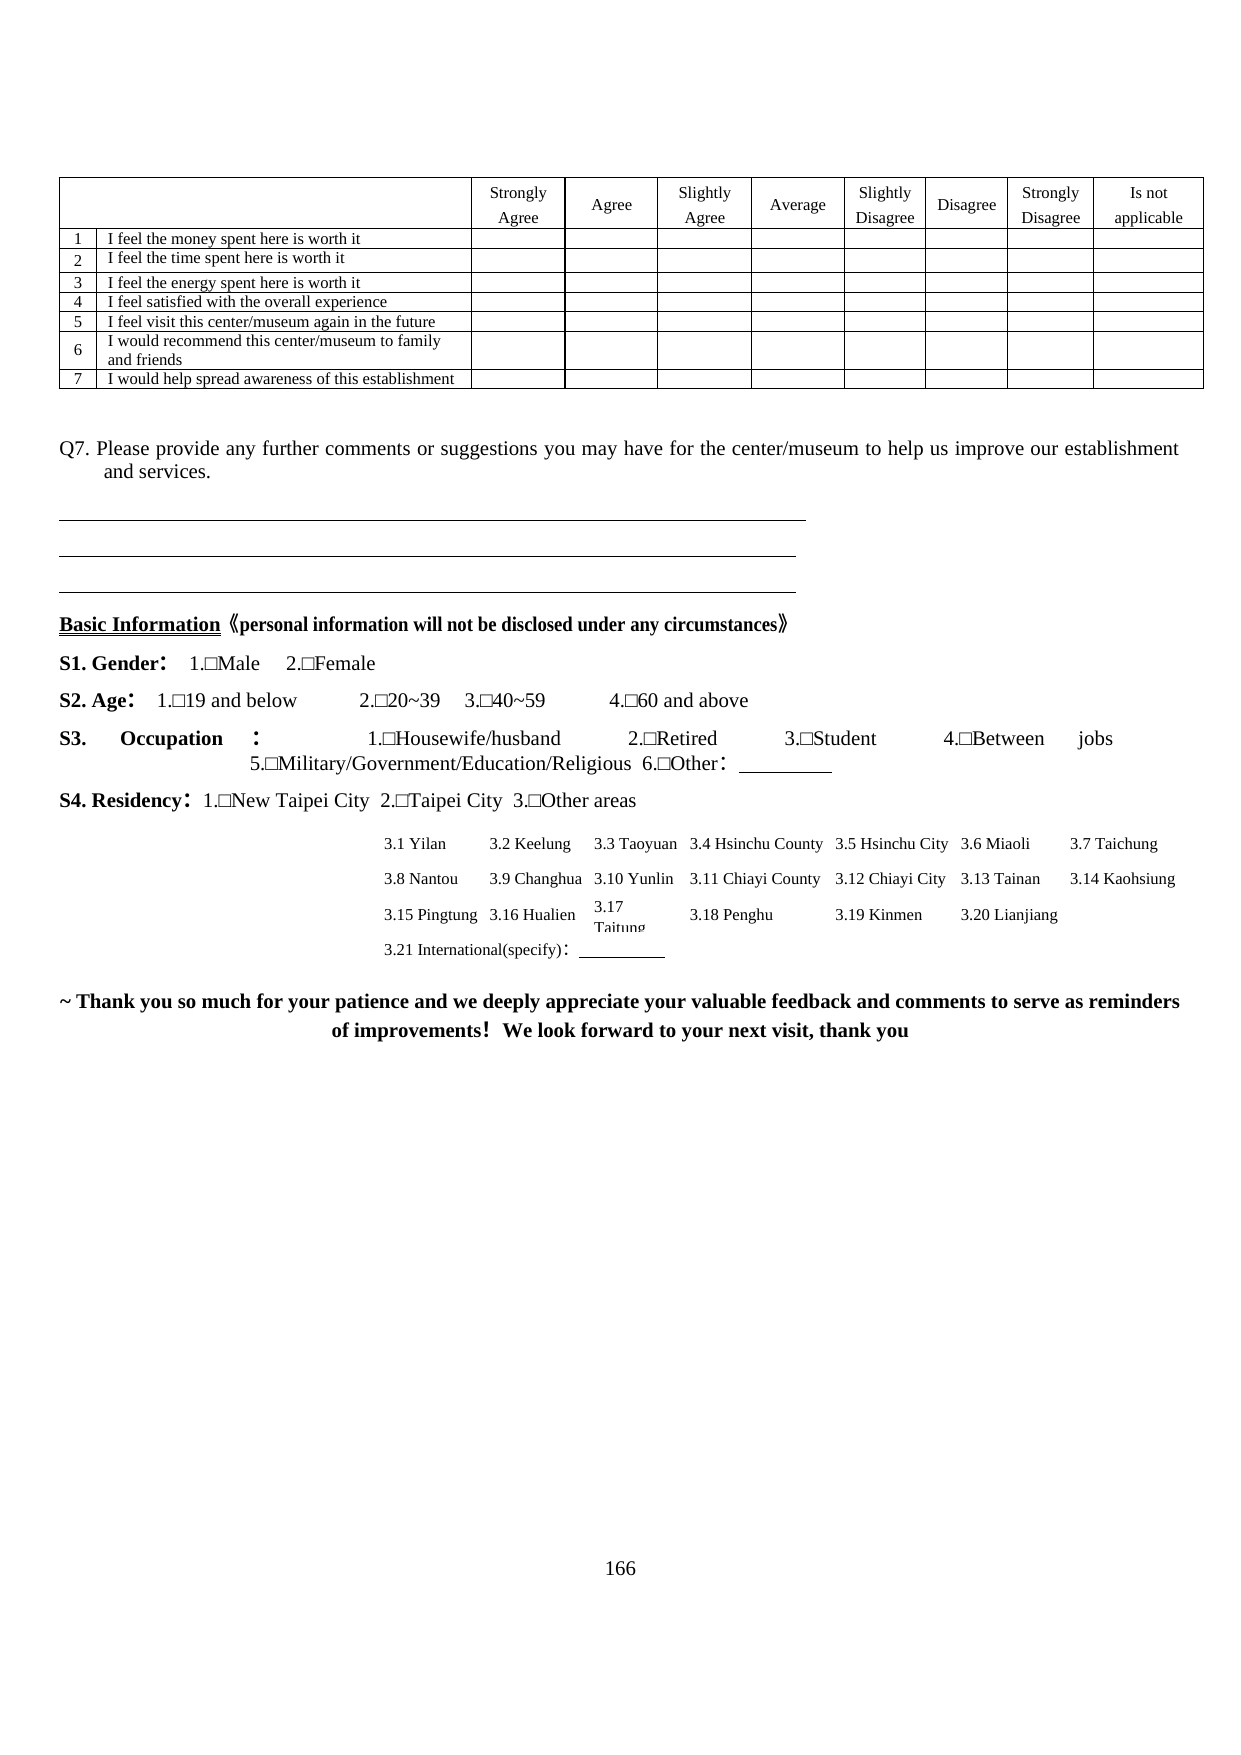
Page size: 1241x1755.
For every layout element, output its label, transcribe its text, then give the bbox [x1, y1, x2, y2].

table_cell [472, 370, 564, 388]
table_header Disagree [926, 178, 1007, 228]
table_cell [1094, 273, 1203, 292]
table_cell 1 [60, 229, 96, 248]
table_cell [926, 332, 1007, 368]
table_header 3.2 Keelung [484, 825, 588, 861]
table_header 3.4 Hsinchu County [684, 825, 829, 861]
table_cell [845, 312, 925, 331]
table_cell 3 [60, 273, 96, 292]
table_cell [845, 229, 925, 248]
table_cell 3.10 Yunlin [588, 861, 683, 896]
table_cell [658, 370, 751, 388]
text S3. Occupation： 1.□Housewife/husband 2.□Retired 3.□Student 4.□Between jobs 5.□Military/Government/Education/Religious 6.□Other： [59, 725, 1181, 775]
table_cell [566, 293, 657, 311]
table_cell [658, 332, 751, 368]
table_cell 3.8 Nantou [378, 861, 483, 896]
table_cell [566, 273, 657, 292]
text ~ Thank you so much for your patience and we deeply appreciate your valuable feedback and comments to serve as reminders of improvements！We look forward to your next visit, thank you [59, 990, 1181, 1043]
table_cell [1094, 249, 1203, 272]
table_cell I feel the money spent here is worth it [97, 229, 471, 248]
table_cell 3.12 Chiayi City [829, 861, 954, 896]
table_header 3.3 Taoyuan [588, 825, 683, 861]
table_cell [1094, 370, 1203, 388]
table_cell I feel the time spent here is worth it [97, 249, 471, 272]
table_cell [1008, 249, 1093, 272]
table_header Slightly Agree [658, 178, 751, 228]
table_cell I feel the energy spent here is worth it [97, 273, 471, 292]
table_header Slightly Disagree [845, 178, 925, 228]
table_cell [752, 332, 844, 368]
table_header Is not applicable [1094, 178, 1203, 228]
table_cell I would help spread awareness of this establishment [97, 370, 471, 388]
table_cell [1008, 312, 1093, 331]
table_header Agree [566, 178, 657, 228]
table_cell I would recommend this center/museum to family and friends [97, 332, 471, 368]
table_cell 2 [60, 249, 96, 272]
table_cell 3.14 Kaohsiung [1064, 861, 1181, 896]
table_cell [752, 312, 844, 331]
table_cell 3.13 Tainan [955, 861, 1064, 896]
text S4. Residency：1.□New Taipei City 2.□Taipei City 3.□Other areas [59, 788, 1181, 813]
table_cell [658, 273, 751, 292]
table_cell 6 [60, 332, 96, 368]
table_cell [1008, 273, 1093, 292]
table_cell [566, 370, 657, 388]
table_cell [926, 312, 1007, 331]
table_cell 3.17 Taitung [588, 896, 683, 931]
table_cell [845, 273, 925, 292]
table_cell [472, 293, 564, 311]
table_cell [658, 229, 751, 248]
table_cell [472, 312, 564, 331]
text Q7. Please provide any further comments or suggestions you may have for the center/museum to help us improve our establishment and services. [59, 437, 1181, 483]
table_cell [926, 273, 1007, 292]
table_cell [1008, 332, 1093, 368]
table_cell [1094, 293, 1203, 311]
table_header [60, 178, 471, 228]
table_cell [926, 229, 1007, 248]
text S1. Gender： 1.□Male 2.□Female [59, 650, 1181, 675]
table_cell [472, 273, 564, 292]
table_cell [926, 370, 1007, 388]
table_cell [1094, 332, 1203, 368]
table_cell [752, 249, 844, 272]
table_cell [845, 249, 925, 272]
table_cell [845, 293, 925, 311]
table_cell 3.18 Penghu [684, 896, 829, 931]
table_cell [658, 249, 751, 272]
table_cell I feel satisfied with the overall experience [97, 293, 471, 311]
table_cell 5 [60, 312, 96, 331]
text S2. Age： 1.□19 and below 2.□20~39 3.□40~59 4.□60 and above [59, 688, 1181, 713]
table_cell 3.9 Changhua [484, 861, 588, 896]
table_cell I feel visit this center/museum again in the future [97, 312, 471, 331]
table_cell 3.19 Kinmen [829, 896, 954, 931]
table_header Strongly Agree [472, 178, 564, 228]
table_cell [845, 370, 925, 388]
table_cell [566, 332, 657, 368]
table_cell [472, 229, 564, 248]
table_cell [752, 370, 844, 388]
table_cell [752, 229, 844, 248]
table_cell [472, 332, 564, 368]
table_cell [1094, 312, 1203, 331]
table_cell [845, 332, 925, 368]
table_cell [566, 229, 657, 248]
table_cell [658, 312, 751, 331]
table_cell [752, 273, 844, 292]
table_cell [926, 249, 1007, 272]
table_header Average [752, 178, 844, 228]
table_cell [926, 293, 1007, 311]
table_cell [566, 312, 657, 331]
table_cell 4 [60, 293, 96, 311]
text Basic Information《personal information will not be disclosed under any circumstances》 [59, 607, 1176, 638]
table_cell [1094, 229, 1203, 248]
table_cell 3.21 International(specify)： [378, 931, 1181, 967]
table_header 3.6 Miaoli [955, 825, 1064, 861]
table_cell [752, 293, 844, 311]
table_cell [1008, 293, 1093, 311]
table_cell 3.16 Hualien [484, 896, 588, 931]
table_header 3.5 Hsinchu City [829, 825, 954, 861]
table_cell [1064, 896, 1181, 931]
table_cell [1008, 370, 1093, 388]
table_cell 3.20 Lianjiang [955, 896, 1064, 931]
table_cell [658, 293, 751, 311]
table_cell 7 [60, 370, 96, 388]
table_cell [472, 249, 564, 272]
table_header 3.7 Taichung [1064, 825, 1181, 861]
table_cell 3.15 Pingtung [378, 896, 483, 931]
table_cell [566, 249, 657, 272]
table_cell [1008, 229, 1093, 248]
table_header Strongly Disagree [1008, 178, 1093, 228]
table_header 3.1 Yilan [378, 825, 483, 861]
table_cell 3.11 Chiayi County [684, 861, 829, 896]
